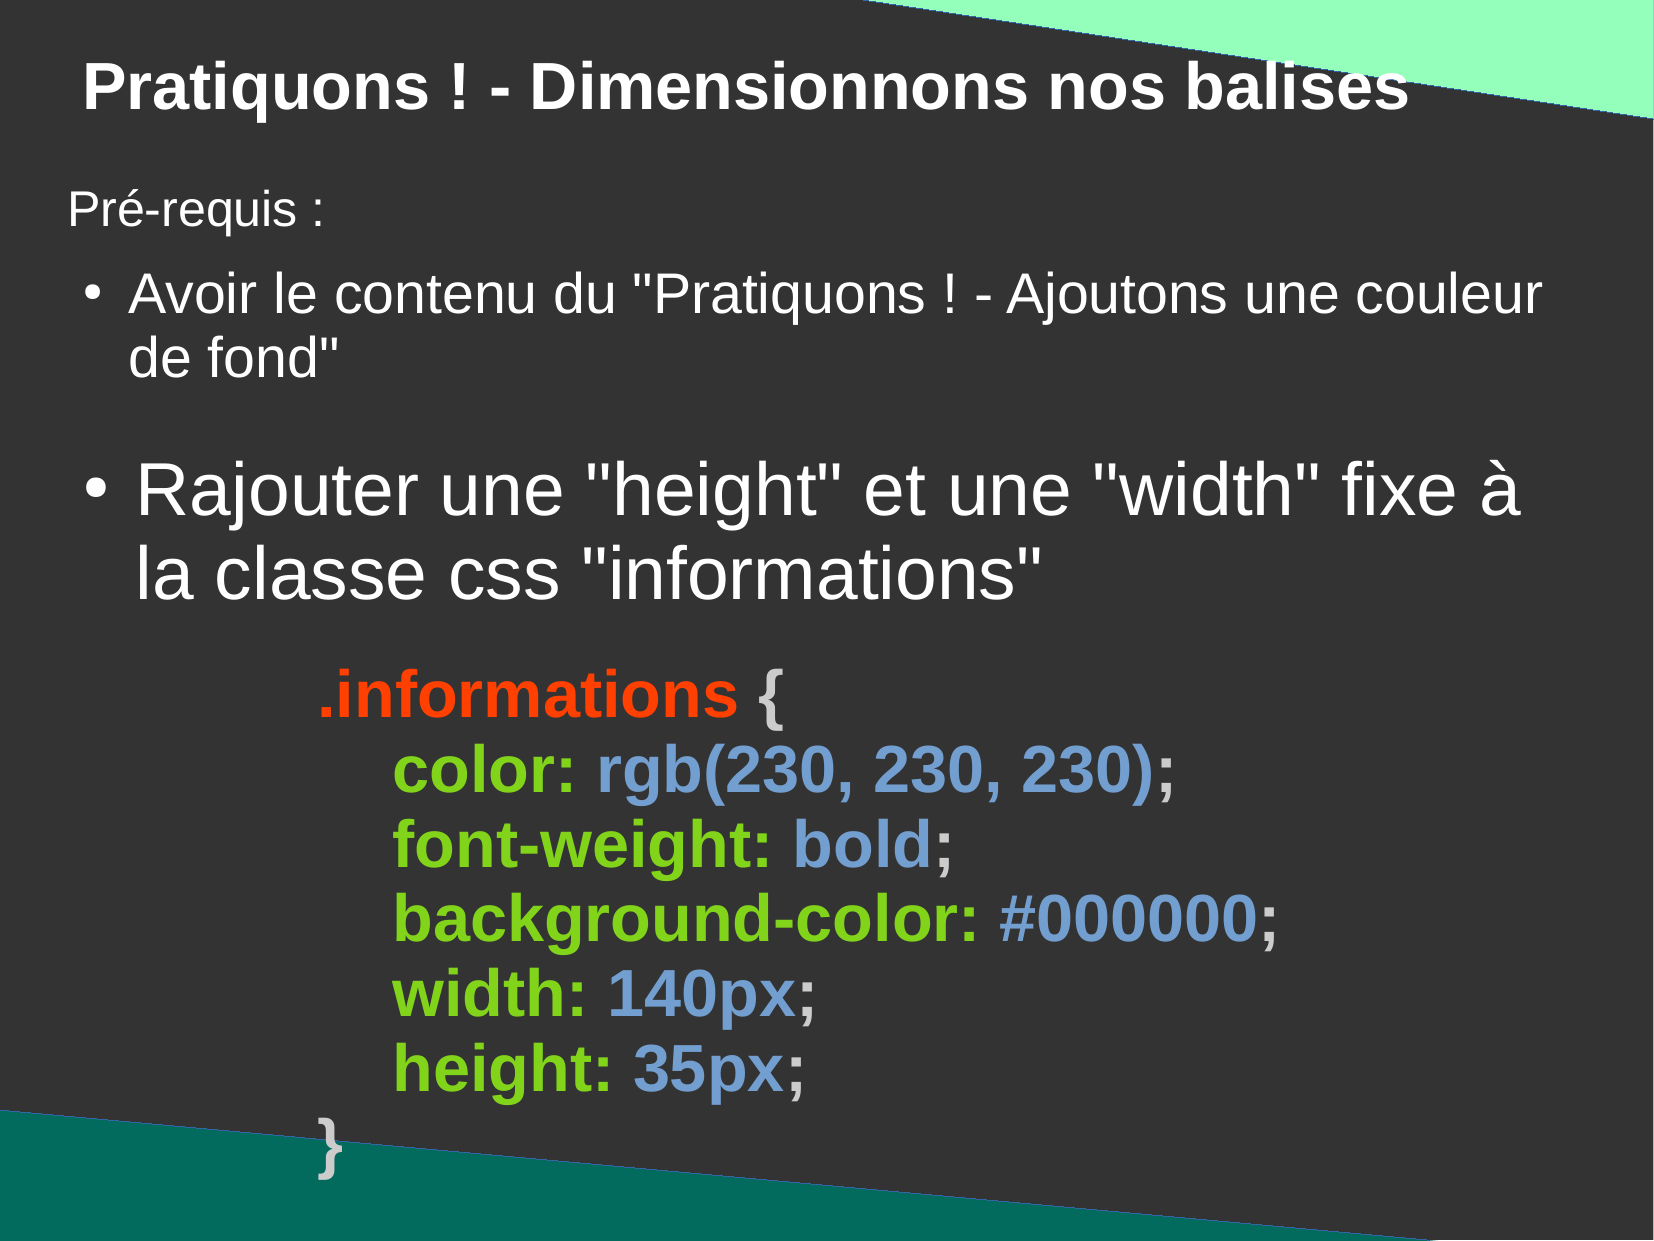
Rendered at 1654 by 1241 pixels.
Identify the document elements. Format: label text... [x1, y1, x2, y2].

list Pré-requis : Avoir le contenu du "Pratiquons ! - Ajoutons une couleur de fond" [67, 180, 1607, 390]
title Pratiquons ! - Dimensionnons nos balises [82, 49, 1571, 152]
text_box .informations { color: rgb(230, 230, 230); font-weight: bold; background-color: #000000; width: 140px; height: 35px; } [302, 649, 1351, 1188]
text_box [863, 0, 1654, 120]
list Rajouter une "height" et une "width" fixe à la classe css "informations" [64, 447, 1589, 626]
